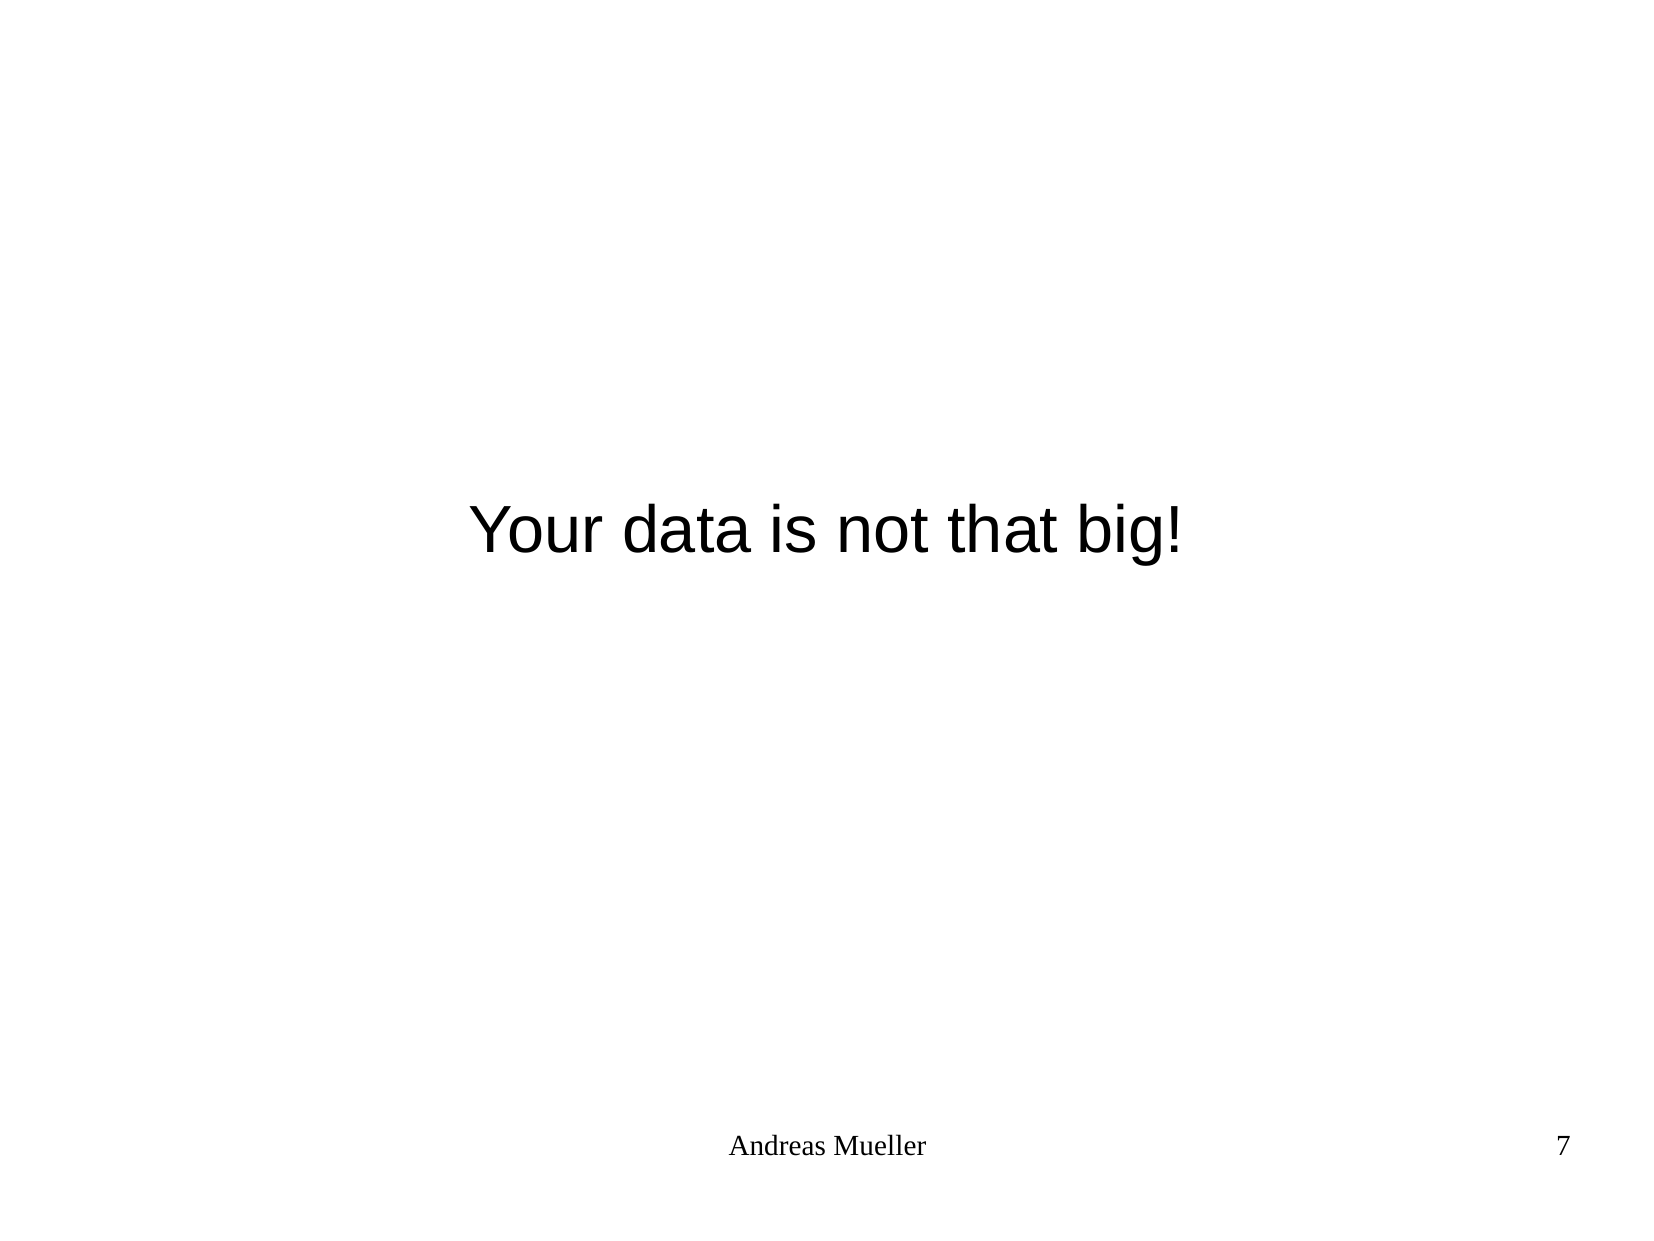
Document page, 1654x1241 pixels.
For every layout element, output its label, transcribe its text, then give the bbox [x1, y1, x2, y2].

subtitle Your data is not that big! [82, 49, 1571, 1010]
